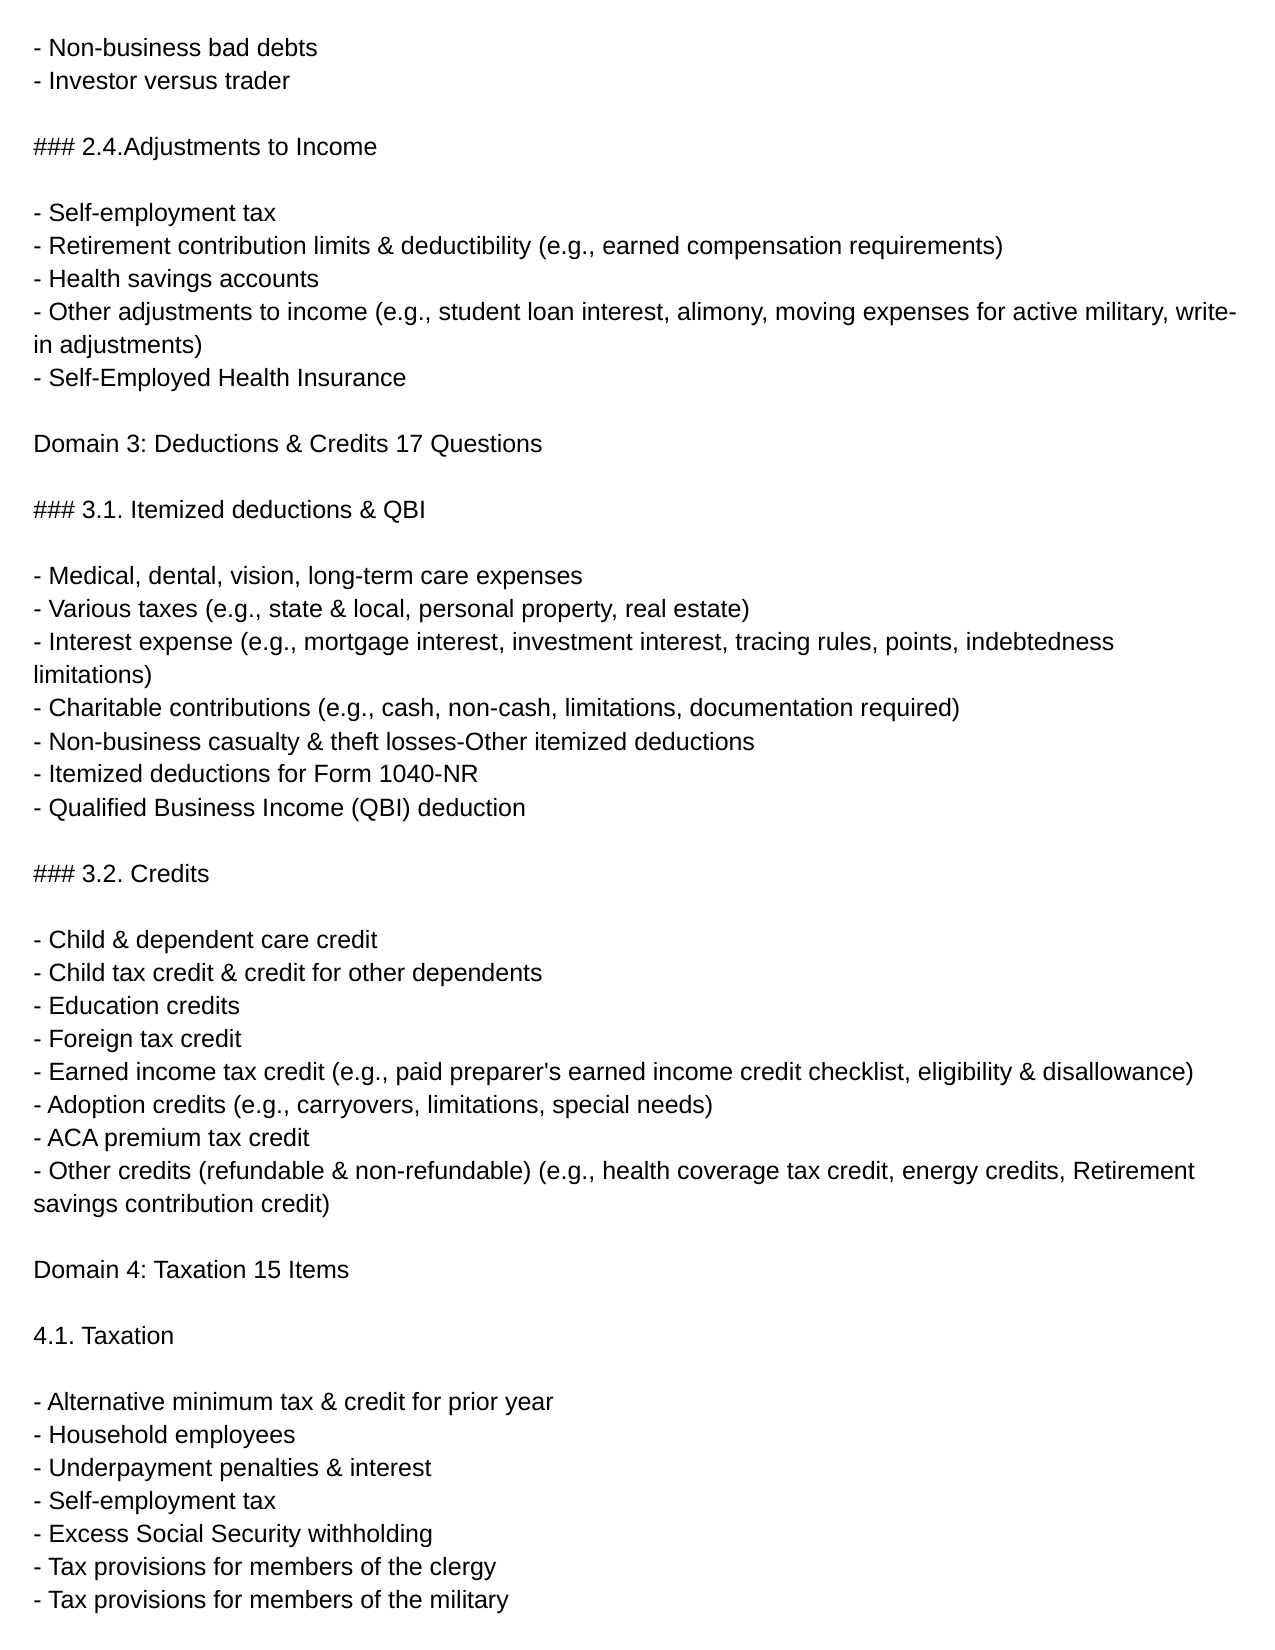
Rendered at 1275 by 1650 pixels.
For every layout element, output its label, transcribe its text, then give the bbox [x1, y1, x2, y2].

text Domain 4: Taxation 15 Items [33, 1255, 1242, 1283]
text ### 3.2. Credits [33, 858, 1242, 887]
text - Other adjustments to income (e.g., student loan interest, alimony, moving expenses for active military, write-in adjustments) [33, 297, 1242, 359]
text - Charitable contributions (e.g., cash, non-cash, limitations, documentation required) [33, 693, 1242, 722]
text - Child & dependent care credit [33, 924, 1242, 953]
text - Investor versus trader [33, 66, 1242, 95]
text - Underpayment penalties & interest [33, 1453, 1242, 1482]
text - Excess Social Security withholding [33, 1519, 1242, 1548]
text - Education credits [33, 991, 1242, 1019]
text - Tax provisions for members of the clergy [33, 1552, 1242, 1581]
text - Health savings accounts [33, 264, 1242, 293]
text - Child tax credit & credit for other dependents [33, 958, 1242, 986]
text - Earned income tax credit (e.g., paid preparer's earned income credit checklist, eligibility & disallowance) [33, 1057, 1242, 1085]
text - Medical, dental, vision, long-term care expenses [33, 561, 1242, 590]
text - Various taxes (e.g., state & local, personal property, real estate) [33, 594, 1242, 623]
text - Self-employment tax [33, 198, 1242, 227]
text - Other credits (refundable & non-refundable) (e.g., health coverage tax credit, energy credits, Retirement savings contribution credit) [33, 1156, 1242, 1217]
text ### 2.4.Adjustments to Income [33, 132, 1242, 161]
text ### 3.1. Itemized deductions & QBI [33, 495, 1242, 524]
text - Self-employment tax [33, 1486, 1242, 1515]
text Domain 3: Deductions & Credits 17 Questions [33, 429, 1242, 458]
text - Household employees [33, 1420, 1242, 1449]
text - Qualified Business Income (QBI) deduction [33, 792, 1242, 821]
text - Non-business bad debts [33, 33, 1242, 62]
text - Adoption credits (e.g., carryovers, limitations, special needs) [33, 1090, 1242, 1118]
text - Self-Employed Health Insurance [33, 363, 1242, 392]
text - ACA premium tax credit [33, 1123, 1242, 1151]
text - Tax provisions for members of the military [33, 1585, 1242, 1614]
text - Itemized deductions for Form 1040-NR [33, 759, 1242, 788]
text - Retirement contribution limits & deductibility (e.g., earned compensation requirements) [33, 231, 1242, 260]
text - Foreign tax credit [33, 1024, 1242, 1052]
text - Interest expense (e.g., mortgage interest, investment interest, tracing rules, points, indebtedness limitations) [33, 627, 1242, 689]
text - Alternative minimum tax & credit for prior year [33, 1387, 1242, 1416]
text 4.1. Taxation [33, 1321, 1242, 1349]
text - Non-business casualty & theft losses-Other itemized deductions [33, 726, 1242, 755]
